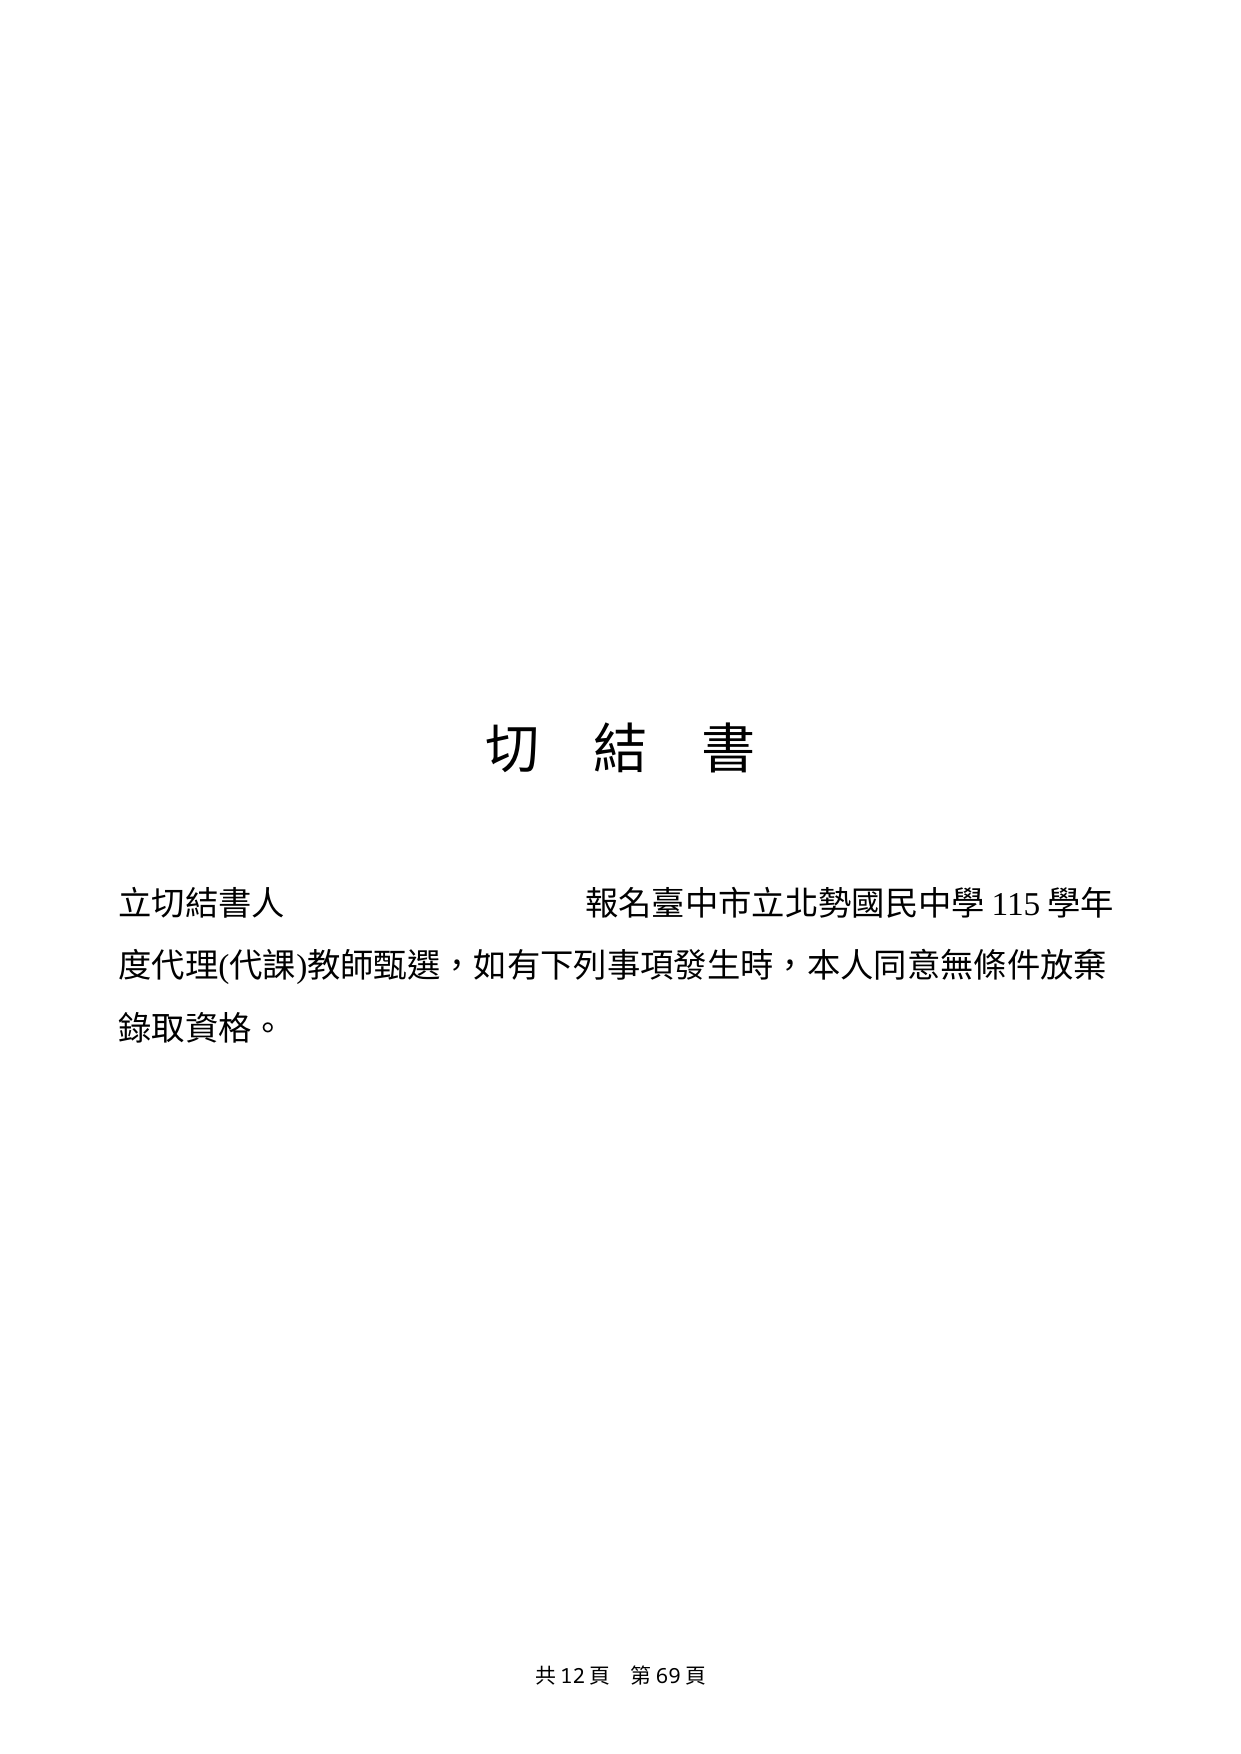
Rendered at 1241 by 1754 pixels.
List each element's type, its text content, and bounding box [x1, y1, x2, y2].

text 立切結書人 報名臺中市立北勢國民中學115學年度代理(代課)教師甄選，如有下列事項發生時，本人同意無條件放棄錄取資格。 [118, 859, 1122, 1047]
text 切 結 書 [118, 672, 1122, 797]
